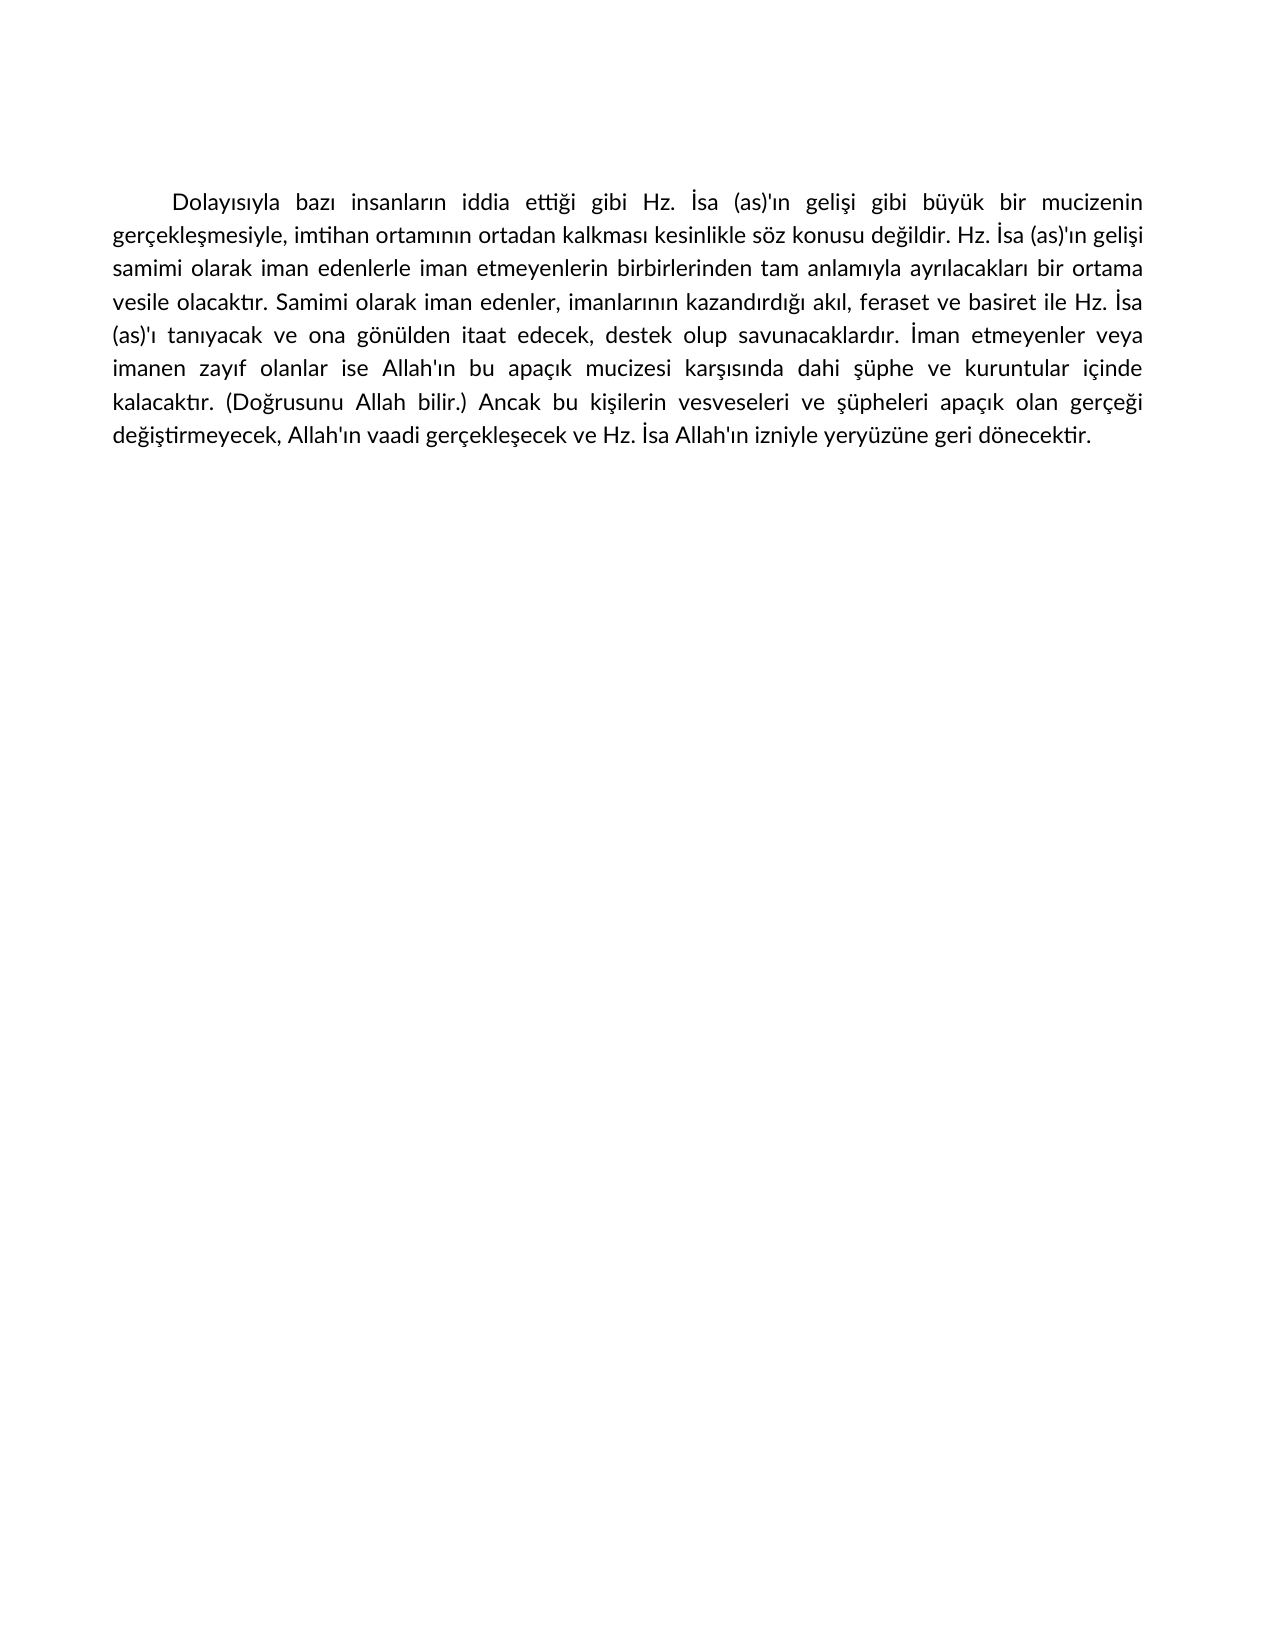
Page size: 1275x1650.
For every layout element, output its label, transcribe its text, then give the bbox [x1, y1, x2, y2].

text Dolayısıyla bazı insanların iddia ettiği gibi Hz. İsa (as)'ın gelişi gibi büyük bir mucizenin gerçekleşmesiyle, imtihan ortamının ortadan kalkması kesinlikle söz konusu değildir. Hz. İsa (as)'ın gelişi samimi olarak iman edenlerle iman etmeyenlerin birbirlerinden tam anlamıyla ayrılacakları bir ortama vesile olacaktır. Samimi olarak iman edenler, imanlarının kazandırdığı akıl, feraset ve basiret ile Hz. İsa (as)'ı tanıyacak ve ona gönülden itaat edecek, destek olup savunacaklardır. İman etmeyenler veya imanen zayıf olanlar ise Allah'ın bu apaçık mucizesi karşısında dahi şüphe ve kuruntular içinde kalacaktır. (Doğrusunu Allah bilir.) Ancak bu kişilerin vesveseleri ve şüpheleri apaçık olan gerçeği değiştirmeyecek, Allah'ın vaadi gerçekleşecek ve Hz. İsa Allah'ın izniyle yeryüzüne geri dönecektir. [112, 183, 1145, 450]
